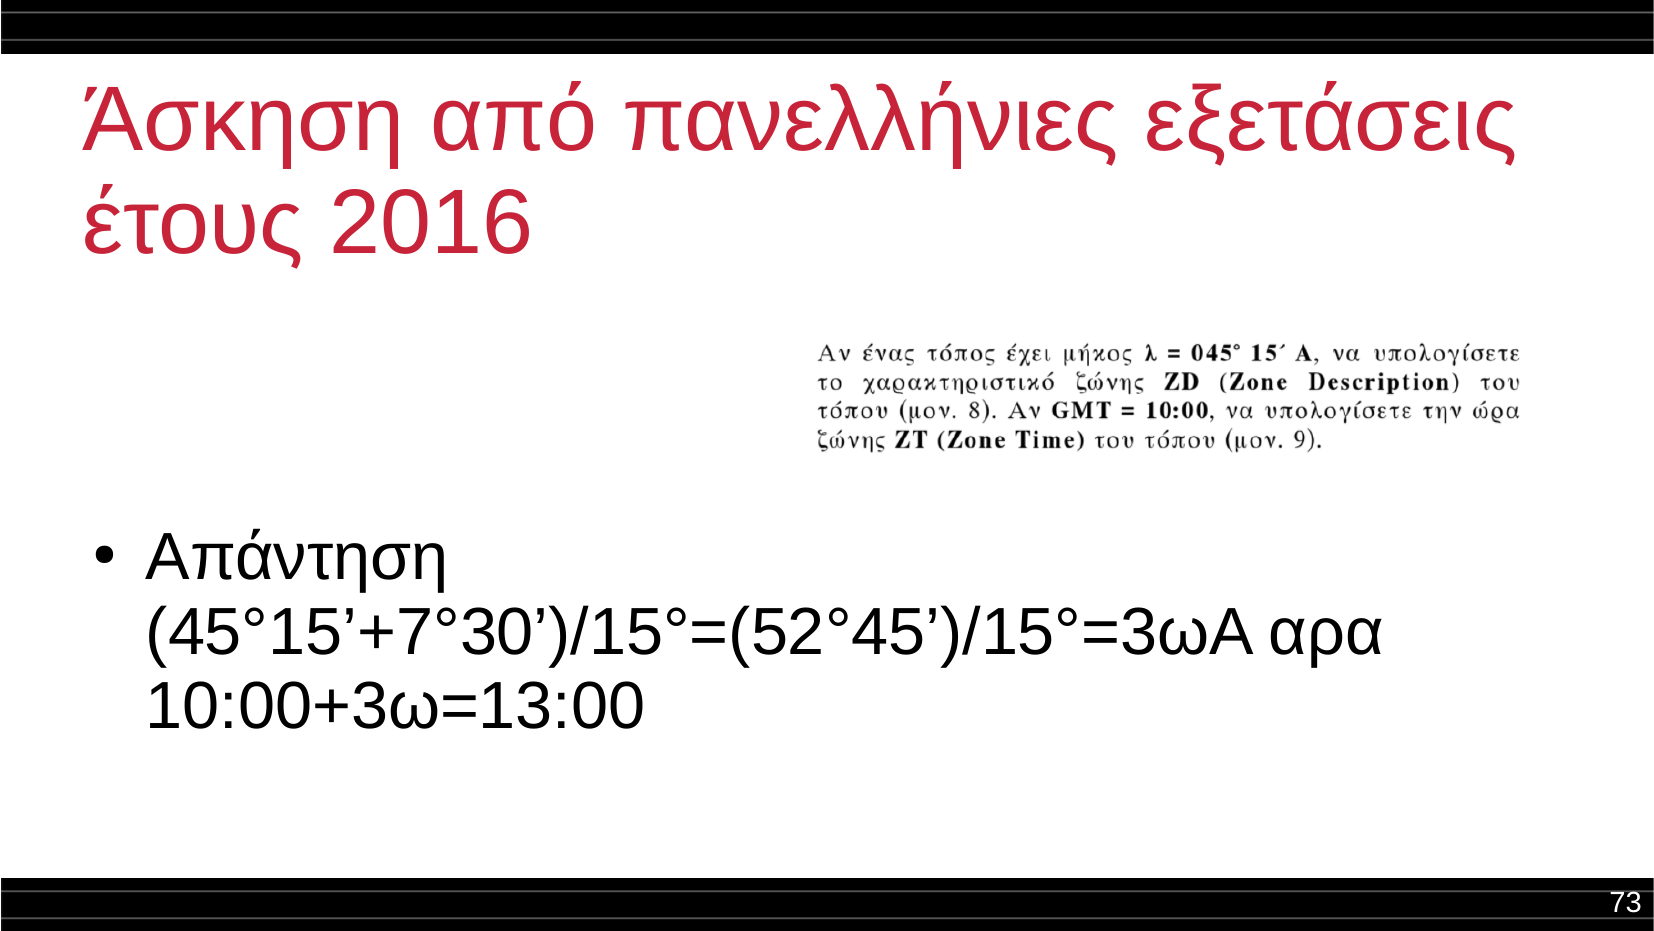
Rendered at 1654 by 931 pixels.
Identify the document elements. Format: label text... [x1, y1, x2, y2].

picture [1, 878, 1654, 931]
text_box 15’+7ο 30’)/15ο =(52ο 45’)/15ο =3ωΑ αρα 10:00+3ω=13:00 [581, 332, 1073, 600]
title Άσκηση από πανελλήνιες εξετάσεις έτους 2016 [82, 67, 1571, 273]
picture [1073, 337, 1538, 460]
list Απάντηση (45°15’+7°30’)/15°=(52°45’)/15°=3ωΑ αρα 10:00+3ω=13:00 [75, 414, 1497, 901]
picture [1, 0, 1654, 54]
